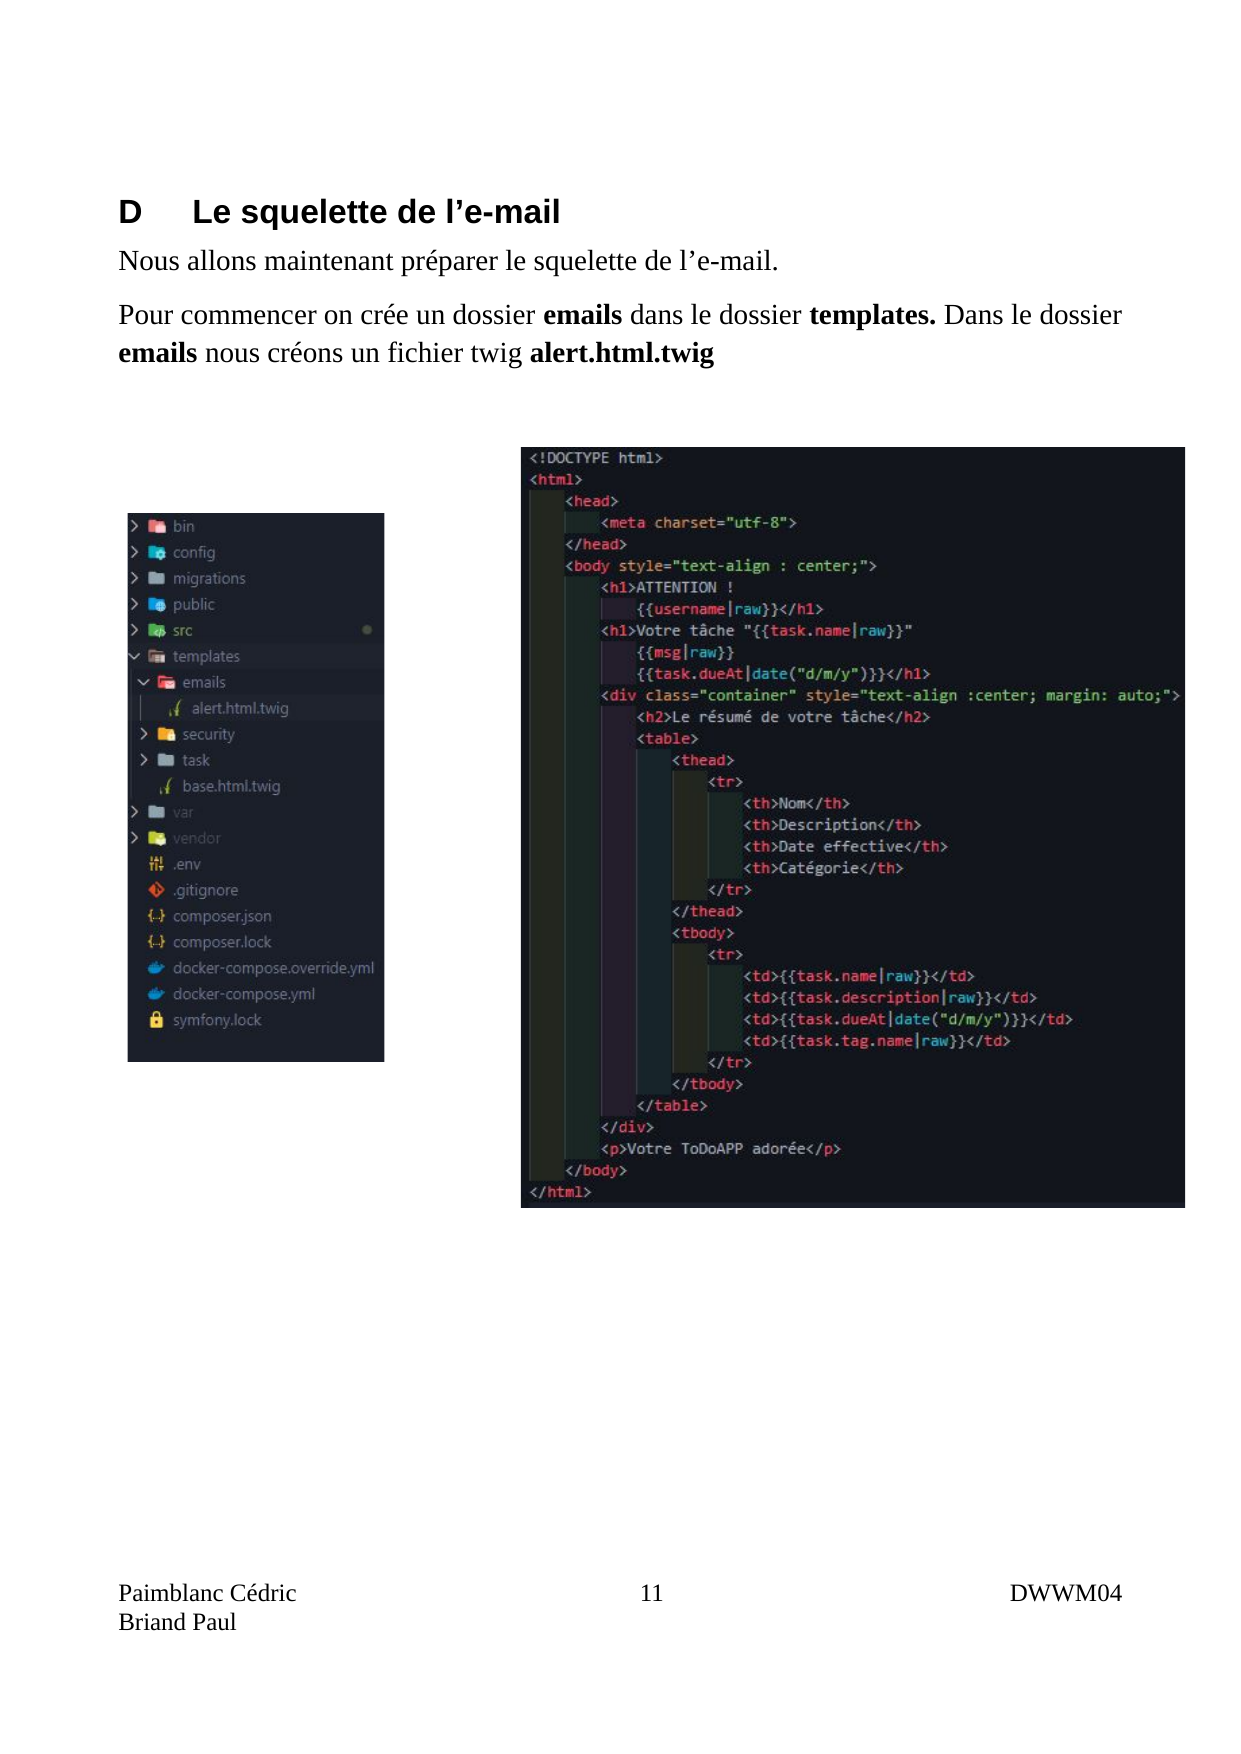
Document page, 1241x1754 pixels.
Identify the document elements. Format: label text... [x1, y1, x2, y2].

picture [127, 513, 385, 1062]
picture [520, 447, 1185, 1208]
subtitle Le squelette de l’e-mail [118, 192, 1122, 231]
text Nous allons maintenant préparer le squelette de l’e-mail. [118, 243, 1122, 277]
text Pour commencer on crée un dossier emails dans le dossier templates. Dans le dossier emails nous créons un fichier twig alert.html.twig [118, 297, 1122, 369]
